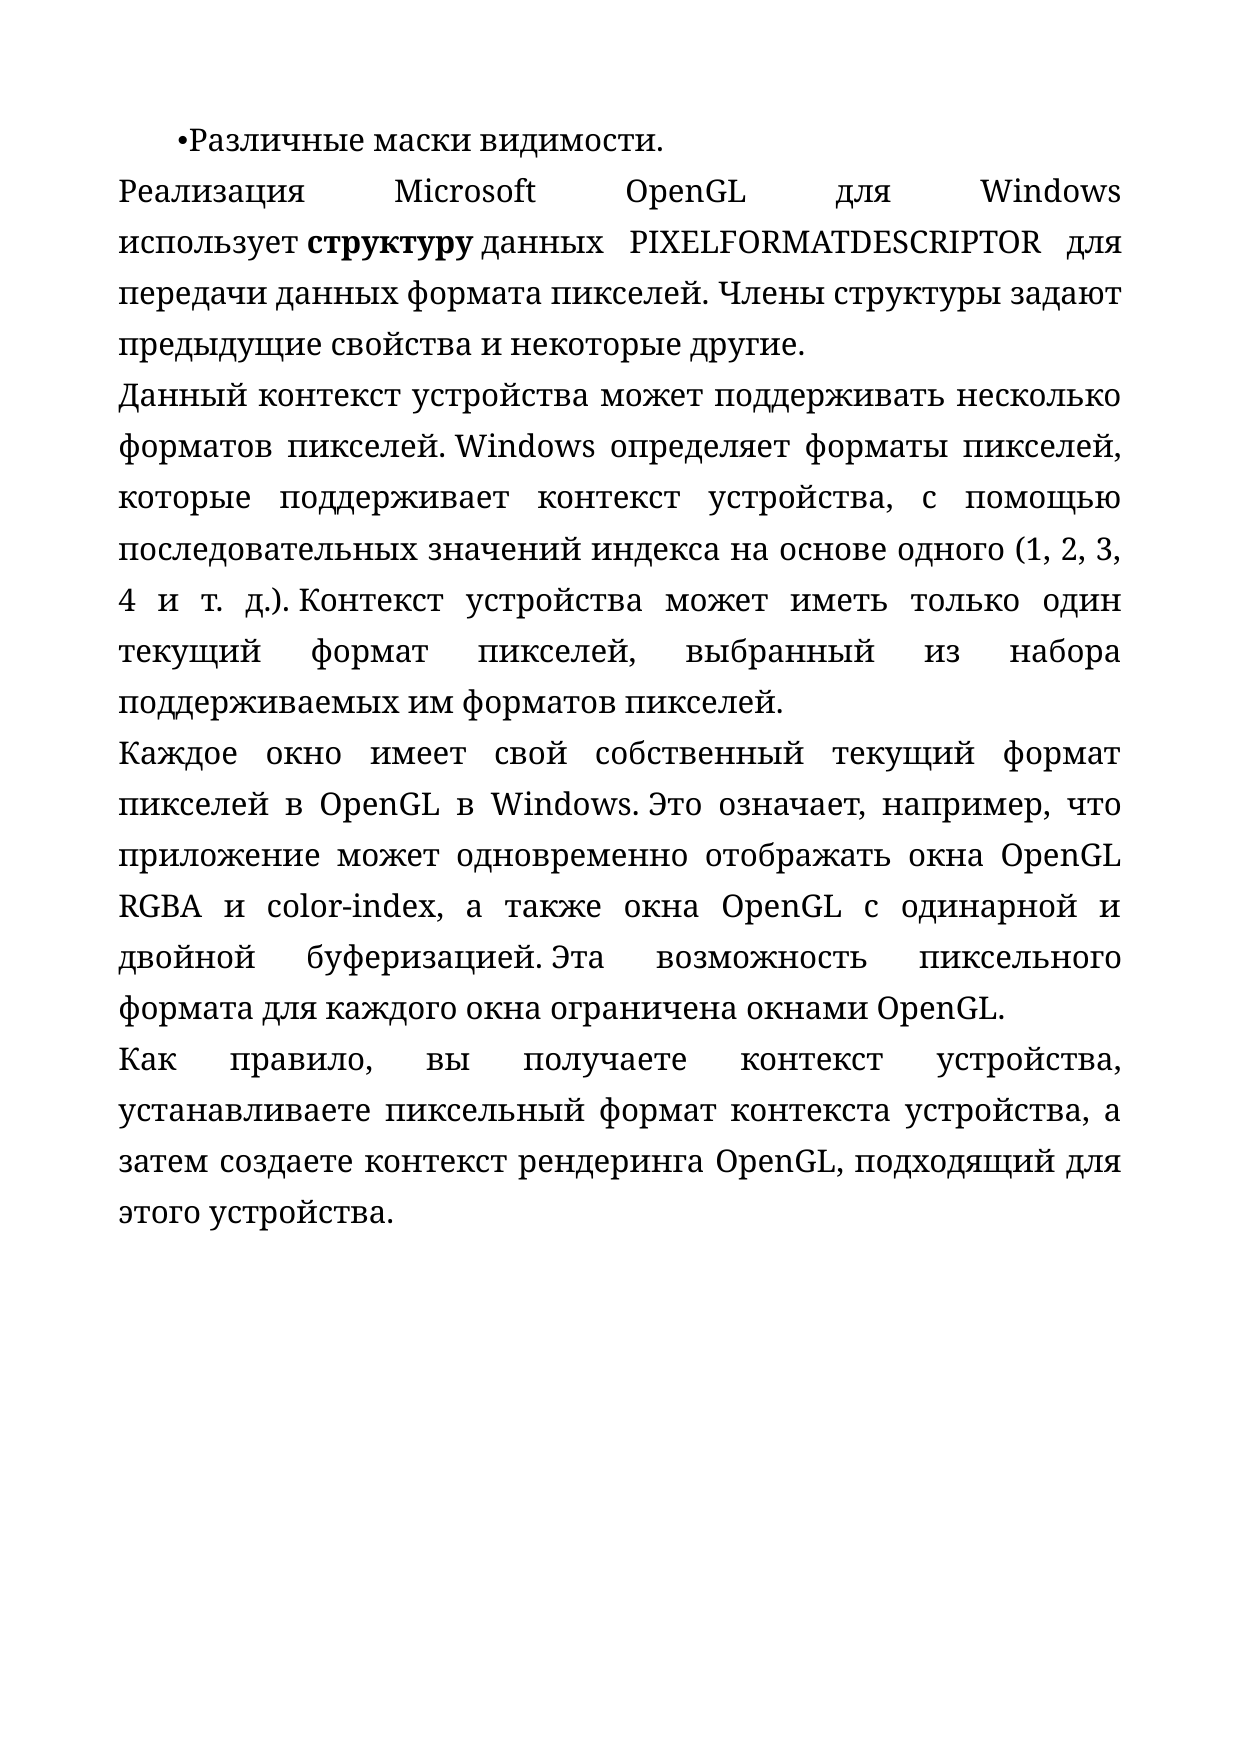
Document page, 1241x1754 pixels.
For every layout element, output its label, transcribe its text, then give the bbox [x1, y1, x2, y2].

text Реализация Microsoft OpenGL для Windows использует структуру данных PIXELFORMATDESCRIPTOR для передачи данных формата пикселей. Члены структуры задают предыдущие свойства и некоторые другие. [118, 169, 1122, 365]
text Каждое окно имеет свой собственный текущий формат пикселей в OpenGL в Windows. Это означает, например, что приложение может одновременно отображать окна OpenGL RGBA и color-index, а также окна OpenGL с одинарной и двойной буферизацией. Эта возможность пиксельного формата для каждого окна ограничена окнами OpenGL. [118, 731, 1122, 1028]
list Различные маски видимости. [118, 118, 1122, 161]
text Как правило, вы получаете контекст устройства, устанавливаете пиксельный формат контекста устройства, а затем создаете контекст рендеринга OpenGL, подходящий для этого устройства. [118, 1037, 1122, 1233]
text Данный контекст устройства может поддерживать несколько форматов пикселей. Windows определяет форматы пикселей, которые поддерживает контекст устройства, с помощью последовательных значений индекса на основе одного (1, 2, 3, 4 и т. д.). Контекст устройства может иметь только один текущий формат пикселей, выбранный из набора поддерживаемых им форматов пикселей. [118, 373, 1122, 722]
